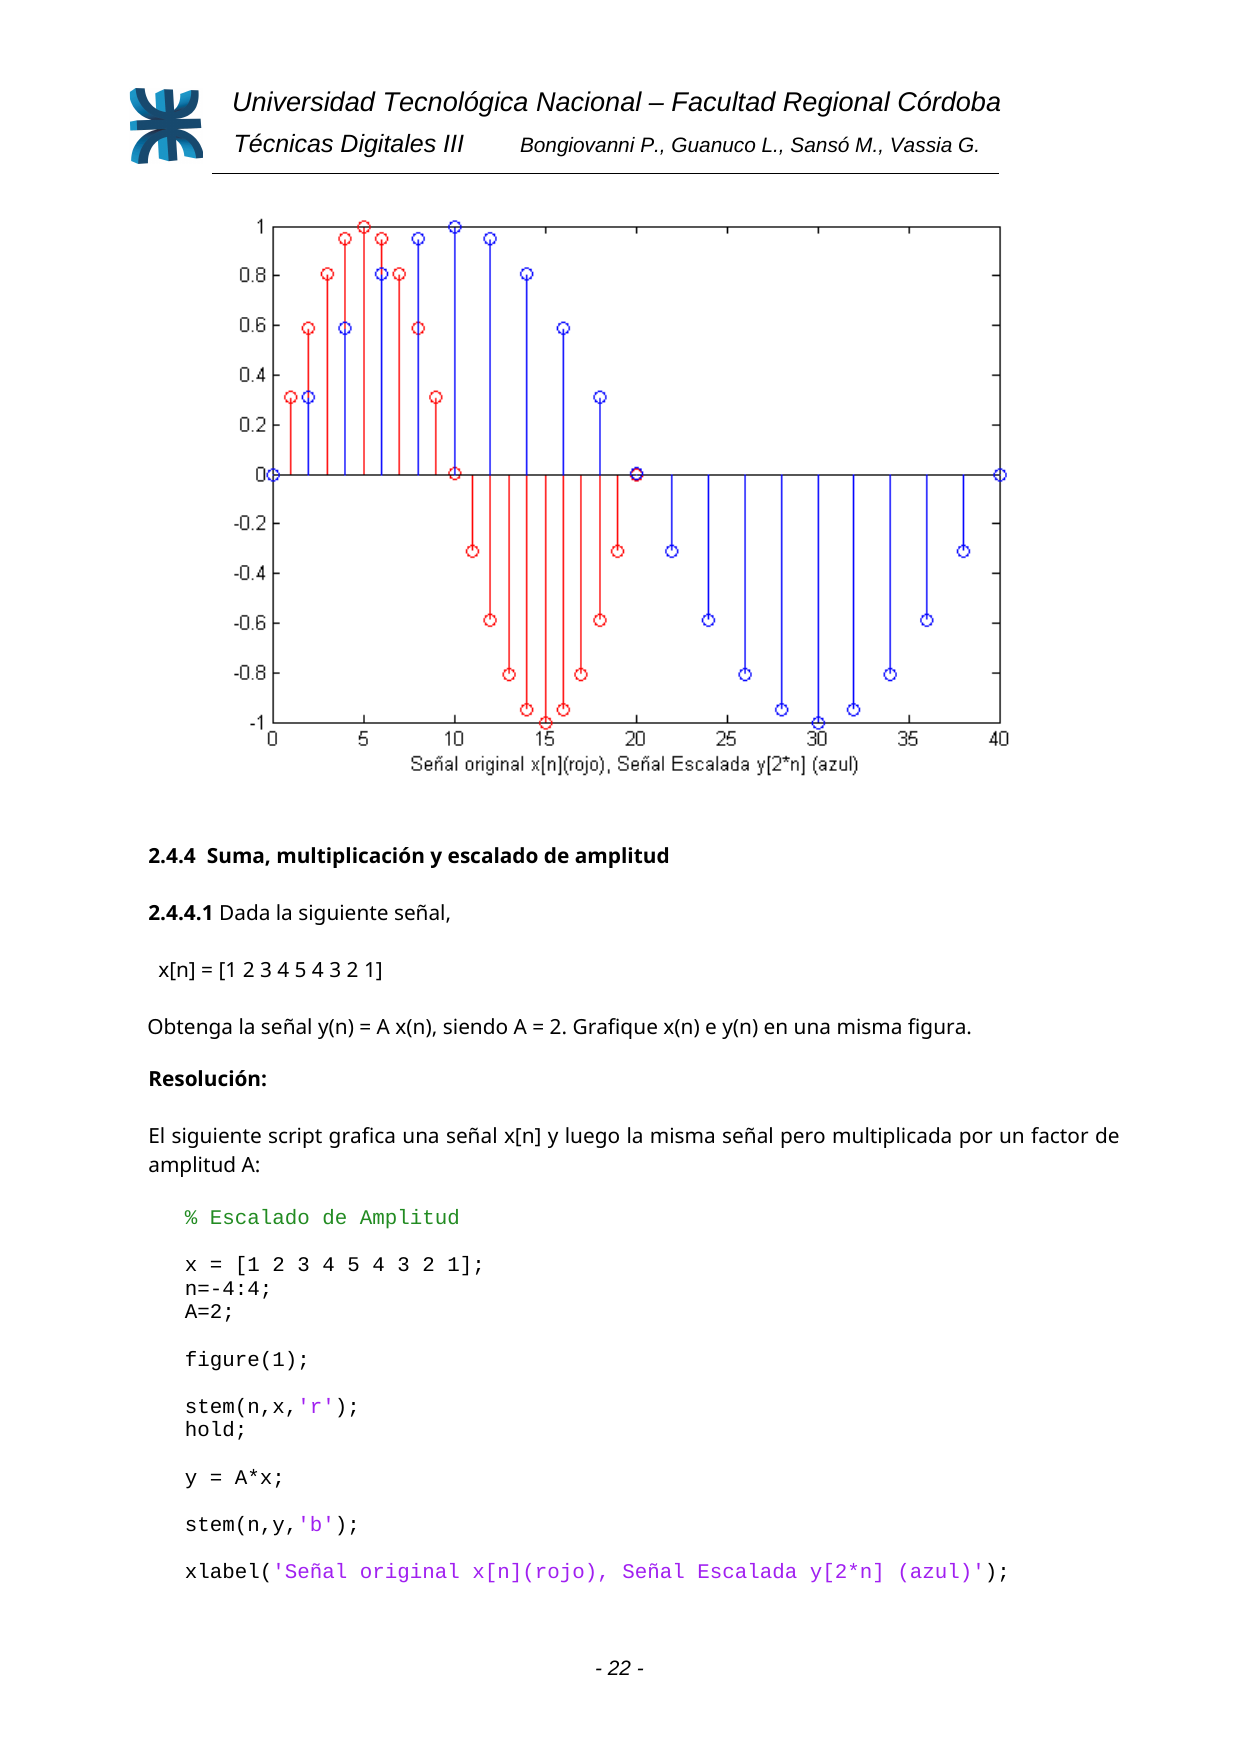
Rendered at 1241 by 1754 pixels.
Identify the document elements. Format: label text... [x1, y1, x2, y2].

text El siguiente script grafica una señal x[n] y luego la misma señal pero multiplicada por un factor de amplitud A: [148, 1121, 1122, 1178]
text n=-4:4; [184, 1278, 1122, 1301]
picture [129, 88, 203, 164]
text hold; [184, 1419, 1122, 1443]
text stem(n,x,'r'); [184, 1396, 1122, 1419]
text x = [1 2 3 4 5 4 3 2 1]; [184, 1254, 1122, 1278]
text Obtenga la señal y(n) = A x(n), siendo A = 2. Grafique x(n) e y(n) en una misma figura. [136, 1012, 1122, 1040]
text xlabel('Señal original x[n](rojo), Señal Escalada y[2*n] (azul)'); [184, 1561, 1122, 1585]
text y = A*x; [184, 1467, 1122, 1490]
text 2.4.4.1 Dada la siguiente señal, [148, 898, 1122, 927]
text Resolución: [148, 1064, 1122, 1093]
picture [151, 181, 1089, 790]
text 2.4.4 Suma, multiplicación y escalado de amplitud [148, 841, 1122, 870]
text figure(1); [184, 1348, 1122, 1372]
text % Escalado de Amplitud [184, 1207, 1122, 1230]
text x[n] = [1 2 3 4 5 4 3 2 1] [136, 955, 1122, 983]
text A=2; [184, 1301, 1122, 1325]
text stem(n,y,'b'); [184, 1514, 1122, 1538]
